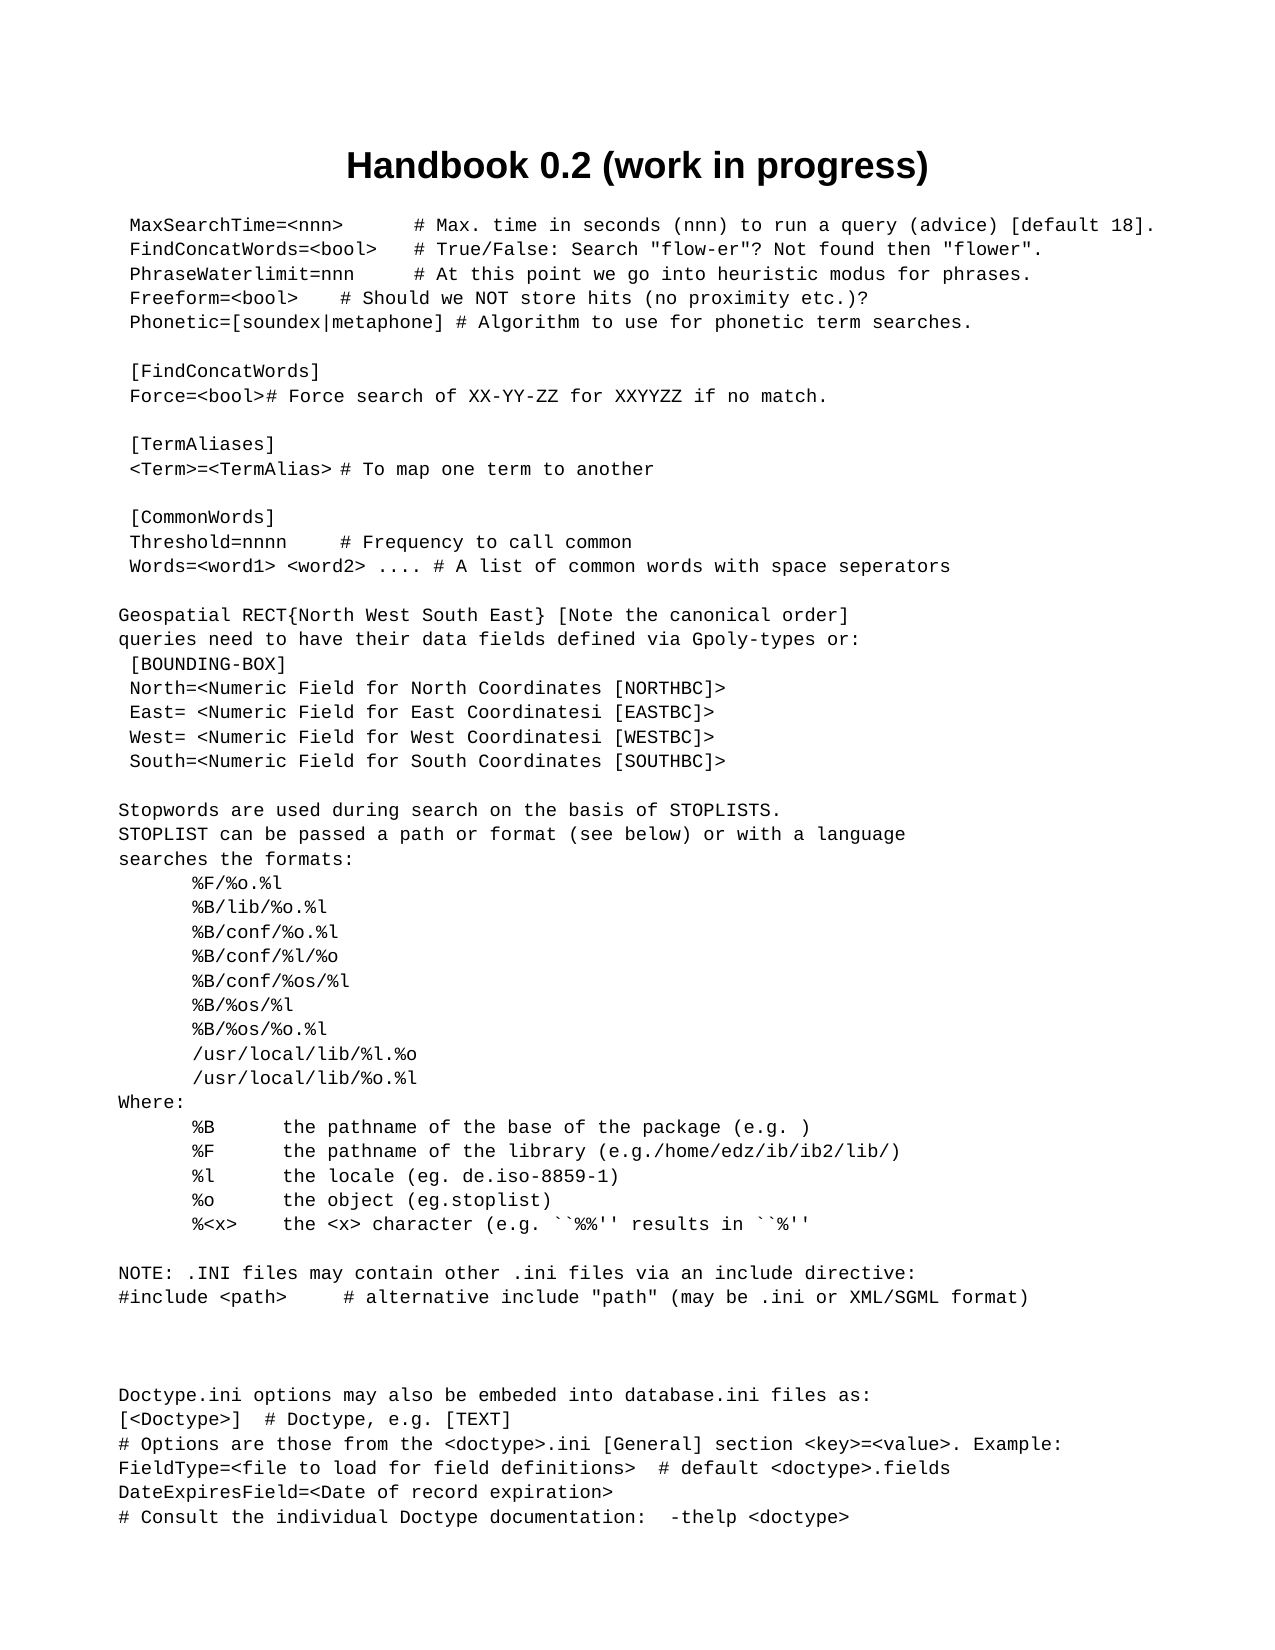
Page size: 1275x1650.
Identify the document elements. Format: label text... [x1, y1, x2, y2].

text %B the pathname of the base of the package (e.g. ) [118, 1118, 1157, 1139]
text FindConcatWords=<bool> # True/False: Search "flow-er"? Not found then "flower". [118, 240, 1157, 261]
text %F/%o.%l [118, 874, 1157, 895]
text %B/%os/%l [118, 996, 1157, 1017]
text %B/conf/%os/%l [118, 971, 1157, 993]
text #include <path> # alternative include "path" (may be .ini or XML/SGML format) [118, 1288, 1157, 1309]
text /usr/local/lib/%o.%l [118, 1069, 1157, 1090]
text %o the object (eg.stoplist) [118, 1191, 1157, 1212]
text %B/%os/%o.%l [118, 1020, 1157, 1041]
text [CommonWords] [118, 508, 1157, 529]
text PhraseWaterlimit=nnn # At this point we go into heuristic modus for phrases. [118, 264, 1157, 286]
text Phonetic=[soundex|metaphone] # Algorithm to use for phonetic term searches. [118, 313, 1157, 334]
text /usr/local/lib/%l.%o [118, 1044, 1157, 1066]
text searches the formats: [118, 849, 1157, 871]
text South=<Numeric Field for South Coordinates [SOUTHBC]> [118, 752, 1157, 773]
text <Term>=<TermAlias> # To map one term to another [118, 459, 1157, 481]
text Force=<bool> # Force search of XX-YY-ZZ for XXYYZZ if no match. [118, 386, 1157, 408]
text MaxSearchTime=<nnn> # Max. time in seconds (nnn) to run a query (advice) [default 18]. [118, 216, 1157, 237]
text West= <Numeric Field for West Coordinatesi [WESTBC]> [118, 728, 1157, 749]
text [BOUNDING-BOX] [118, 654, 1157, 676]
text NOTE: .INI files may contain other .ini files via an include directive: [118, 1264, 1157, 1285]
text # Consult the individual Doctype documentation: -thelp <doctype> [118, 1508, 1157, 1529]
text Doctype.ini options may also be embeded into database.ini files as: [118, 1386, 1157, 1407]
text %B/conf/%o.%l [118, 923, 1157, 944]
text # Options are those from the <doctype>.ini [General] section <key>=<value>. Example: [118, 1434, 1157, 1456]
text Where: [118, 1093, 1157, 1114]
text STOPLIST can be passed a path or format (see below) or with a language [118, 825, 1157, 846]
text Stopwords are used during search on the basis of STOPLISTS. [118, 801, 1157, 822]
text [TermAliases] [118, 435, 1157, 456]
text Words=<word1> <word2> .... # A list of common words with space seperators [118, 557, 1157, 578]
text Geospatial RECT{North West South East} [Note the canonical order] [118, 606, 1157, 627]
text [FindConcatWords] [118, 362, 1157, 383]
text %<x> the <x> character (e.g. ``%%'' results in ``%'' [118, 1215, 1157, 1236]
text Freeform=<bool> # Should we NOT store hits (no proximity etc.)? [118, 289, 1157, 310]
text %l the locale (eg. de.iso-8859-1) [118, 1166, 1157, 1188]
text %B/conf/%l/%o [118, 947, 1157, 968]
text North=<Numeric Field for North Coordinates [NORTHBC]> [118, 679, 1157, 700]
text [<Doctype>] # Doctype, e.g. [TEXT] [118, 1410, 1157, 1431]
text %B/lib/%o.%l [118, 898, 1157, 919]
text queries need to have their data fields defined via Gpoly-types or: [118, 630, 1157, 651]
text East= <Numeric Field for East Coordinatesi [EASTBC]> [118, 703, 1157, 724]
text FieldType=<file to load for field definitions> # default <doctype>.fields [118, 1459, 1157, 1480]
text %F the pathname of the library (e.g./home/edz/ib/ib2/lib/) [118, 1142, 1157, 1163]
text DateExpiresField=<Date of record expiration> [118, 1483, 1157, 1504]
text Threshold=nnnn # Frequency to call common [118, 533, 1157, 554]
